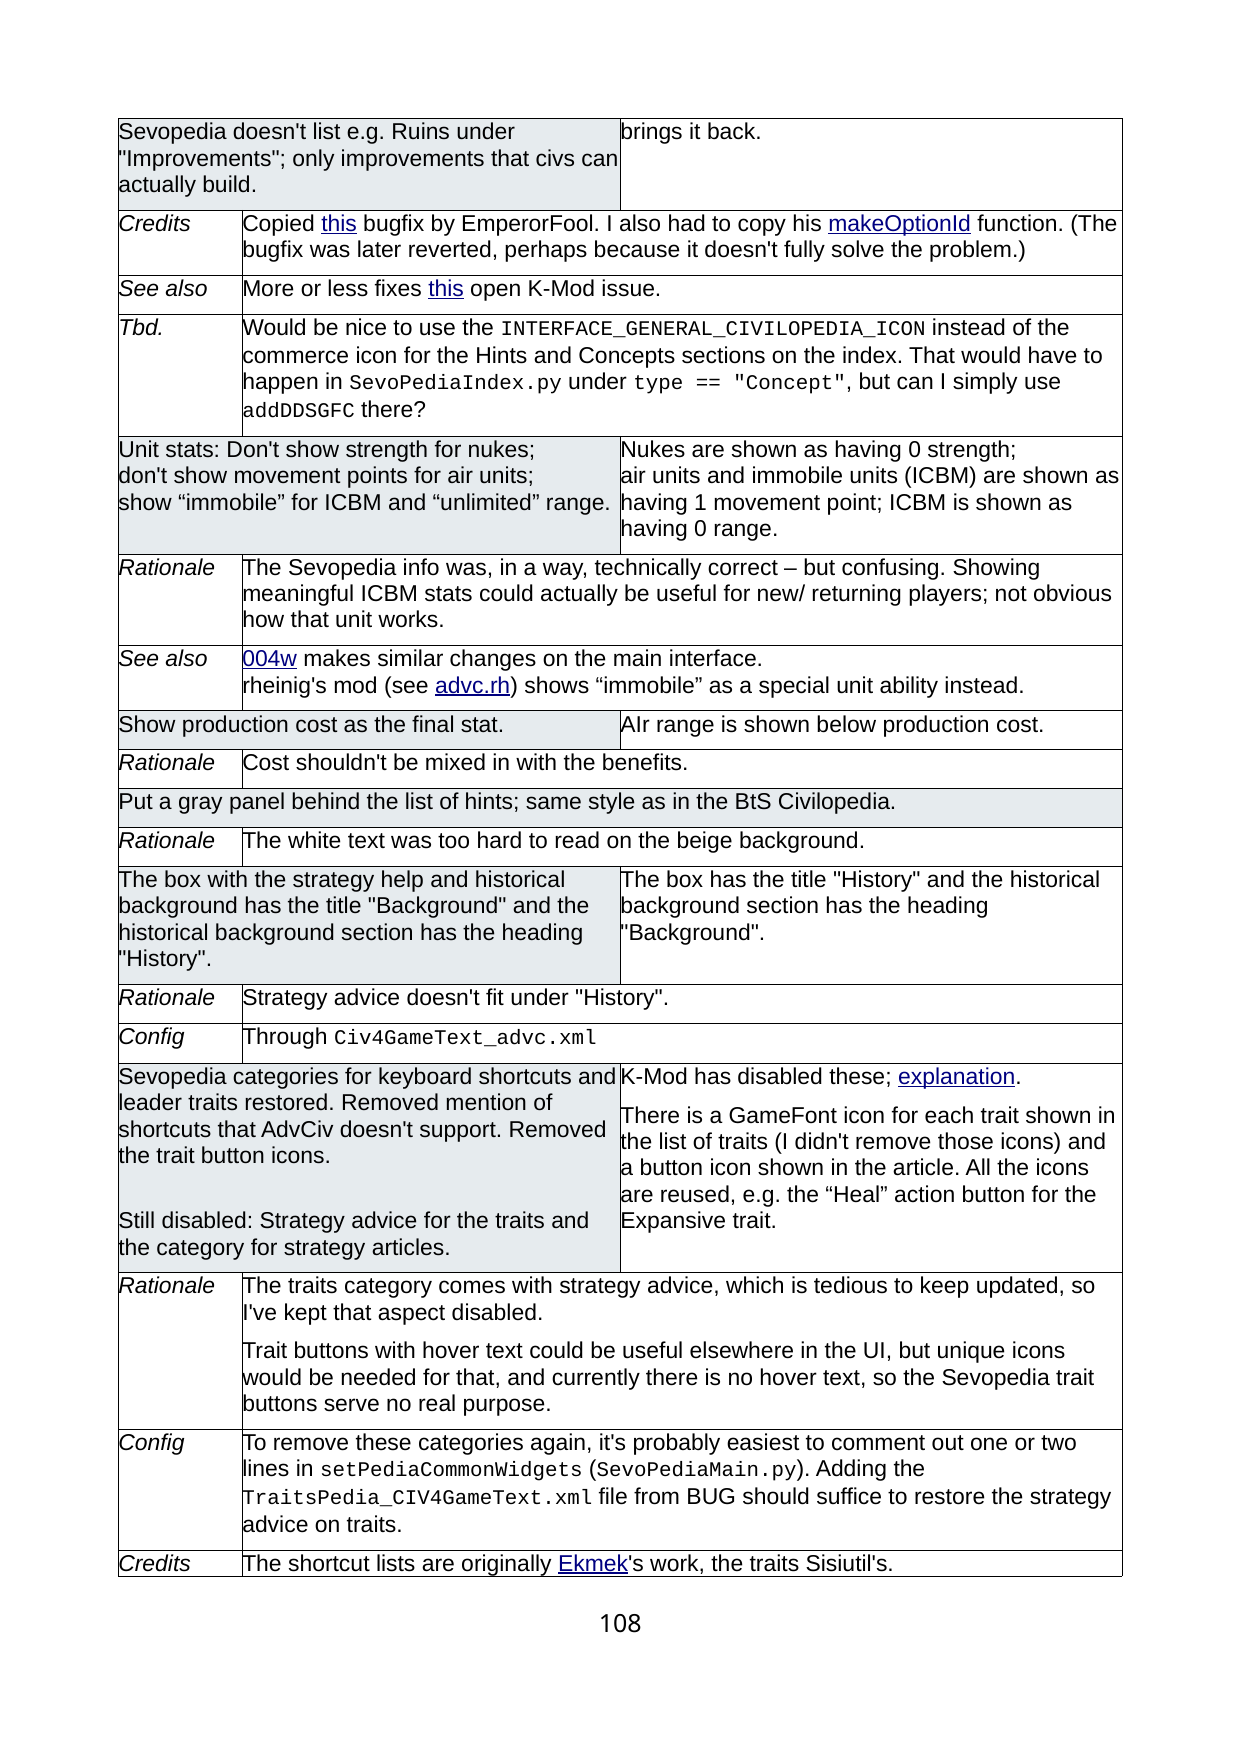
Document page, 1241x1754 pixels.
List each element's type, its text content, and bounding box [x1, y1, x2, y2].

table_cell Show production cost as the final stat. [119, 711, 620, 749]
table_cell K-Mod has disabled these; explanation. There is a GameFont icon for each trait shown in the list of traits (I didn't remove those icons) and a button icon shown in the article. All the icons are reused, e.g. the “Heal” action button for the Expansive trait. [621, 1064, 1122, 1272]
table_cell Unit stats: Don't show strength for nukes; don't show movement points for air units; show “immobile” for ICBM and “unlimited” range. [119, 437, 620, 554]
table_cell Rationale [119, 555, 242, 645]
table_cell The white text was too hard to read on the beige background. [243, 828, 1122, 866]
table_cell Rationale [119, 985, 242, 1023]
table_cell See also [119, 646, 242, 710]
table_cell The Sevopedia info was, in a way, technically correct – but confusing. Showing meaningful ICBM stats could actually be useful for new/ returning players; not obvious how that unit works. [243, 555, 1122, 645]
table_cell The box has the title "History" and the historical background section has the heading "Background". [621, 867, 1122, 984]
table_cell brings it back. [621, 119, 1122, 210]
table_cell Config [119, 1430, 242, 1549]
table_cell Nukes are shown as having 0 strength; air units and immobile units (ICBM) are shown as having 1 movement point; ICBM is shown as having 0 range. [621, 437, 1122, 554]
table_cell Credits [119, 1551, 242, 1576]
table_cell The shortcut lists are originally Ekmek's work, the traits Sisiutil's. [243, 1551, 1122, 1576]
table_cell Credits [119, 211, 242, 275]
table_cell Copied this bugfix by EmperorFool. I also had to copy his makeOptionId function. (The bugfix was later reverted, perhaps because it doesn't fully solve the problem.) [243, 211, 1122, 275]
table_cell Tbd. [119, 315, 242, 436]
table_cell The box with the strategy help and historical background has the title "Background" and the historical background section has the heading "History". [119, 867, 620, 984]
table_cell Cost shouldn't be mixed in with the benefits. [243, 750, 1122, 788]
table_cell Rationale [119, 1273, 242, 1429]
table_cell AIr range is shown below production cost. [621, 711, 1122, 749]
table_cell Would be nice to use the INTERFACE_GENERAL_CIVILOPEDIA_ICON instead of the commerce icon for the Hints and Concepts sections on the index. That would have to happen in SevoPediaIndex.py under type == "Concept", but can I simply use addDDSGFC there? [243, 315, 1122, 436]
table_cell See also [119, 276, 242, 314]
table_cell Through Civ4GameText_advc.xml [243, 1024, 1122, 1063]
table_cell Put a gray panel behind the list of hints; same style as in the BtS Civilopedia. [119, 789, 1122, 827]
table_cell More or less fixes this open K-Mod issue. [243, 276, 1122, 314]
table_cell Rationale [119, 750, 242, 788]
table_cell To remove these categories again, it's probably easiest to comment out one or two lines in setPediaCommonWidgets (SevoPediaMain.py). Adding the TraitsPedia_CIV4GameText.xml file from BUG should suffice to restore the strategy advice on traits. [243, 1430, 1122, 1549]
table_cell Sevopedia doesn't list e.g. Ruins under "Improvements"; only improvements that civs can actually build. [119, 119, 620, 210]
table_cell 004w makes similar changes on the main interface. rheinig's mod (see advc.rh) shows “immobile” as a special unit ability instead. [243, 646, 1122, 710]
table_cell Sevopedia categories for keyboard shortcuts and leader traits restored. Removed mention of shortcuts that AdvCiv doesn't support. Removed the trait button icons. Still disabled: Strategy advice for the traits and the category for strategy articles. [119, 1064, 620, 1272]
table_cell Config [119, 1024, 242, 1063]
table_cell Rationale [119, 828, 242, 866]
table_cell The traits category comes with strategy advice, which is tedious to keep updated, so I've kept that aspect disabled. Trait buttons with hover text could be useful elsewhere in the UI, but unique icons would be needed for that, and currently there is no hover text, so the Sevopedia trait buttons serve no real purpose. [243, 1273, 1122, 1429]
table_cell Strategy advice doesn't fit under "History". [243, 985, 1122, 1023]
